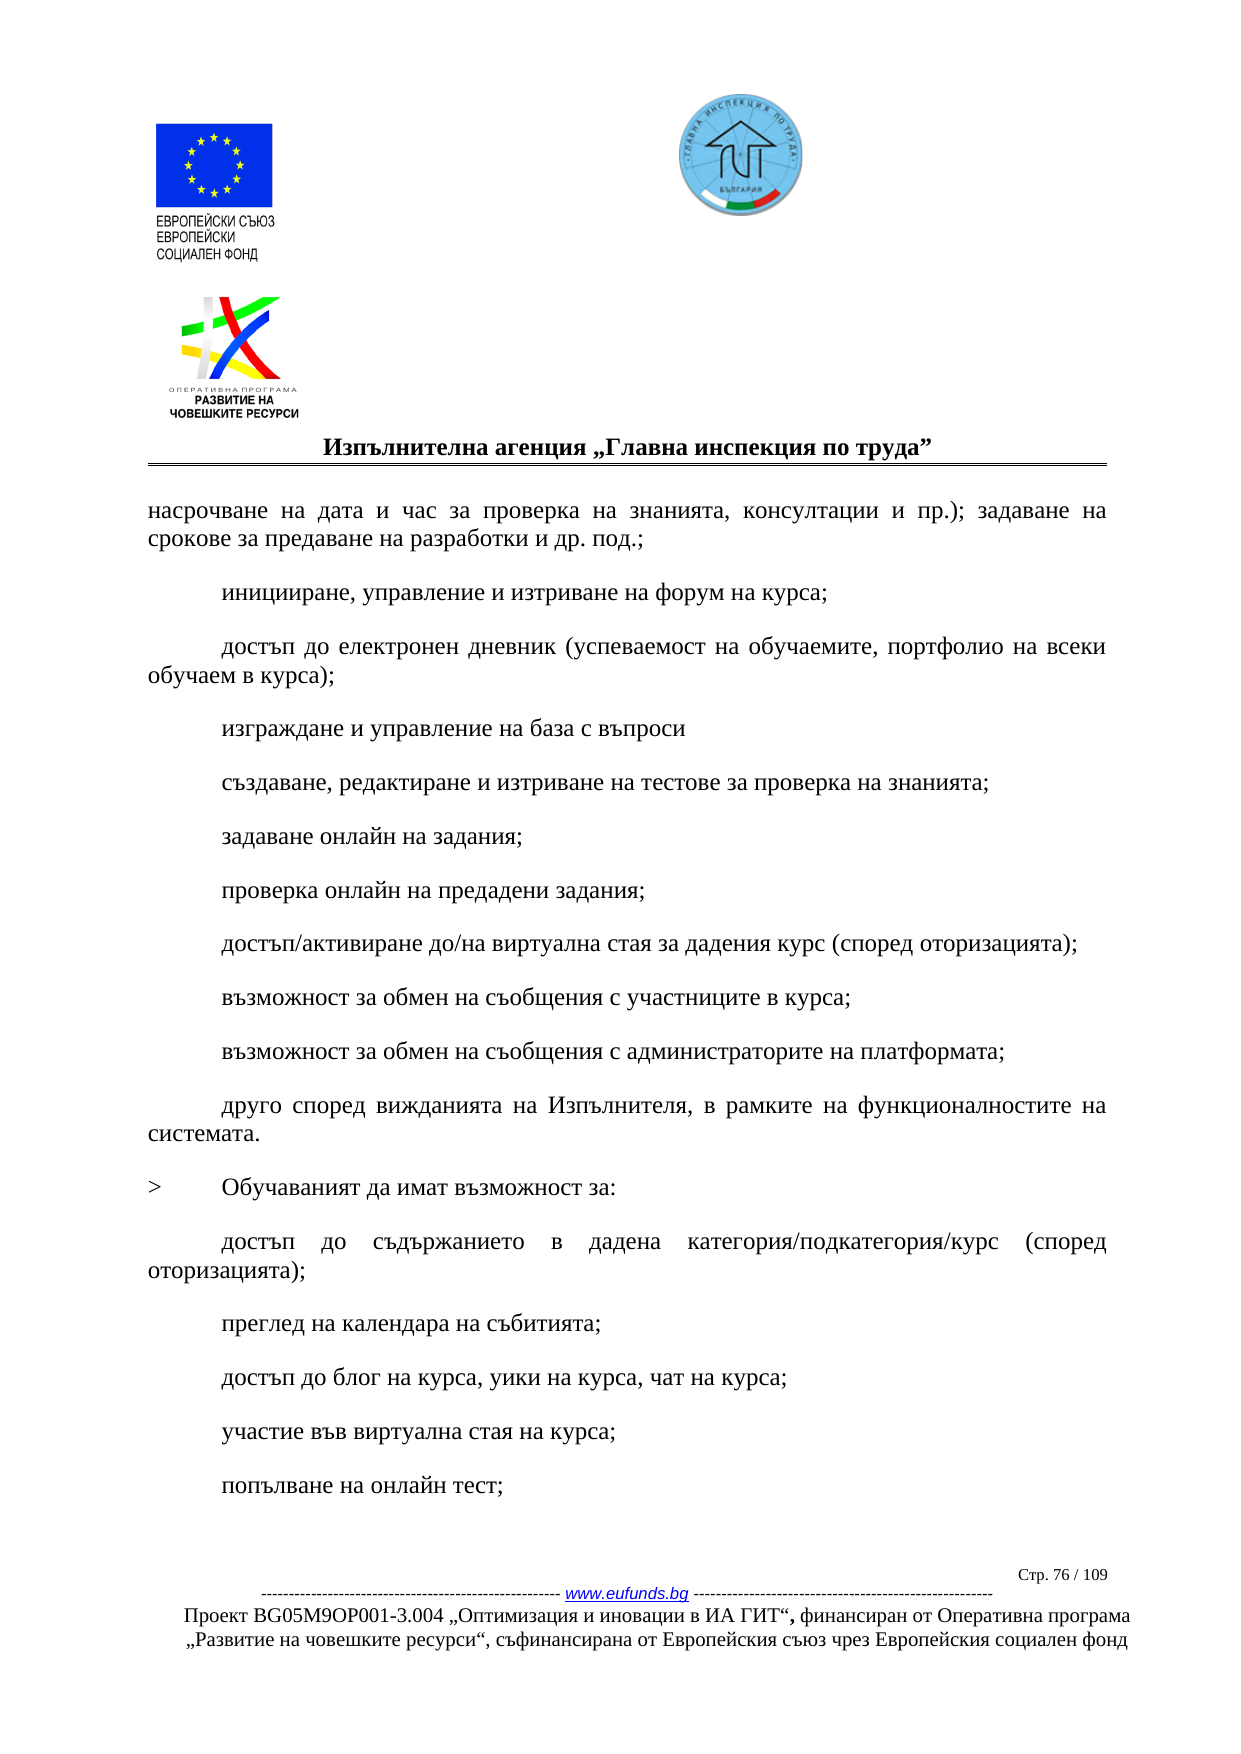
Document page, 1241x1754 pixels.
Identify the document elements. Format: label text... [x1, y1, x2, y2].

text насрочване на дата и час за проверка на знанията, консултации и пр.); задаване на срокове за предаване на разработки и др. под.; [148, 495, 1107, 552]
text  достъп/активиране до/на виртуална стая за дадения курс (според оторизацията); [148, 928, 1107, 957]
text  друго според вижданията на Изпълнителя, в рамките на функционалностите на системата. [148, 1090, 1107, 1147]
text  преглед на календара на събитията; [148, 1308, 1107, 1337]
text  изграждане и управление на база с въпроси [148, 713, 1107, 742]
text  задаване онлайн на задания; [148, 821, 1107, 850]
text  създаване, редактиране и изтриване на тестове за проверка на знанията; [148, 767, 1107, 796]
text  достъп до блог на курса, уики на курса, чат на курса; [148, 1362, 1107, 1391]
text  достъп до електронен дневник (успеваемост на обучаемите, портфолио на всеки обучаем в курса); [148, 631, 1107, 688]
text  възможност за обмен на съобщения с участниците в курса; [148, 982, 1107, 1011]
text  участие във виртуална стая на курса; [148, 1416, 1107, 1445]
text  иницииране, управление и изтриване на форум на курса; [148, 577, 1107, 606]
text  възможност за обмен на съобщения с администраторите на платформата; [148, 1036, 1107, 1065]
text  достъп до съдържанието в дадена категория/подкатегория/курс (според оторизацията); [148, 1226, 1107, 1283]
text > Обучаваният да имат възможност за: [148, 1172, 1107, 1201]
text  попълване на онлайн тест; [148, 1470, 1107, 1498]
text  проверка онлайн на предадени задания; [148, 875, 1107, 903]
